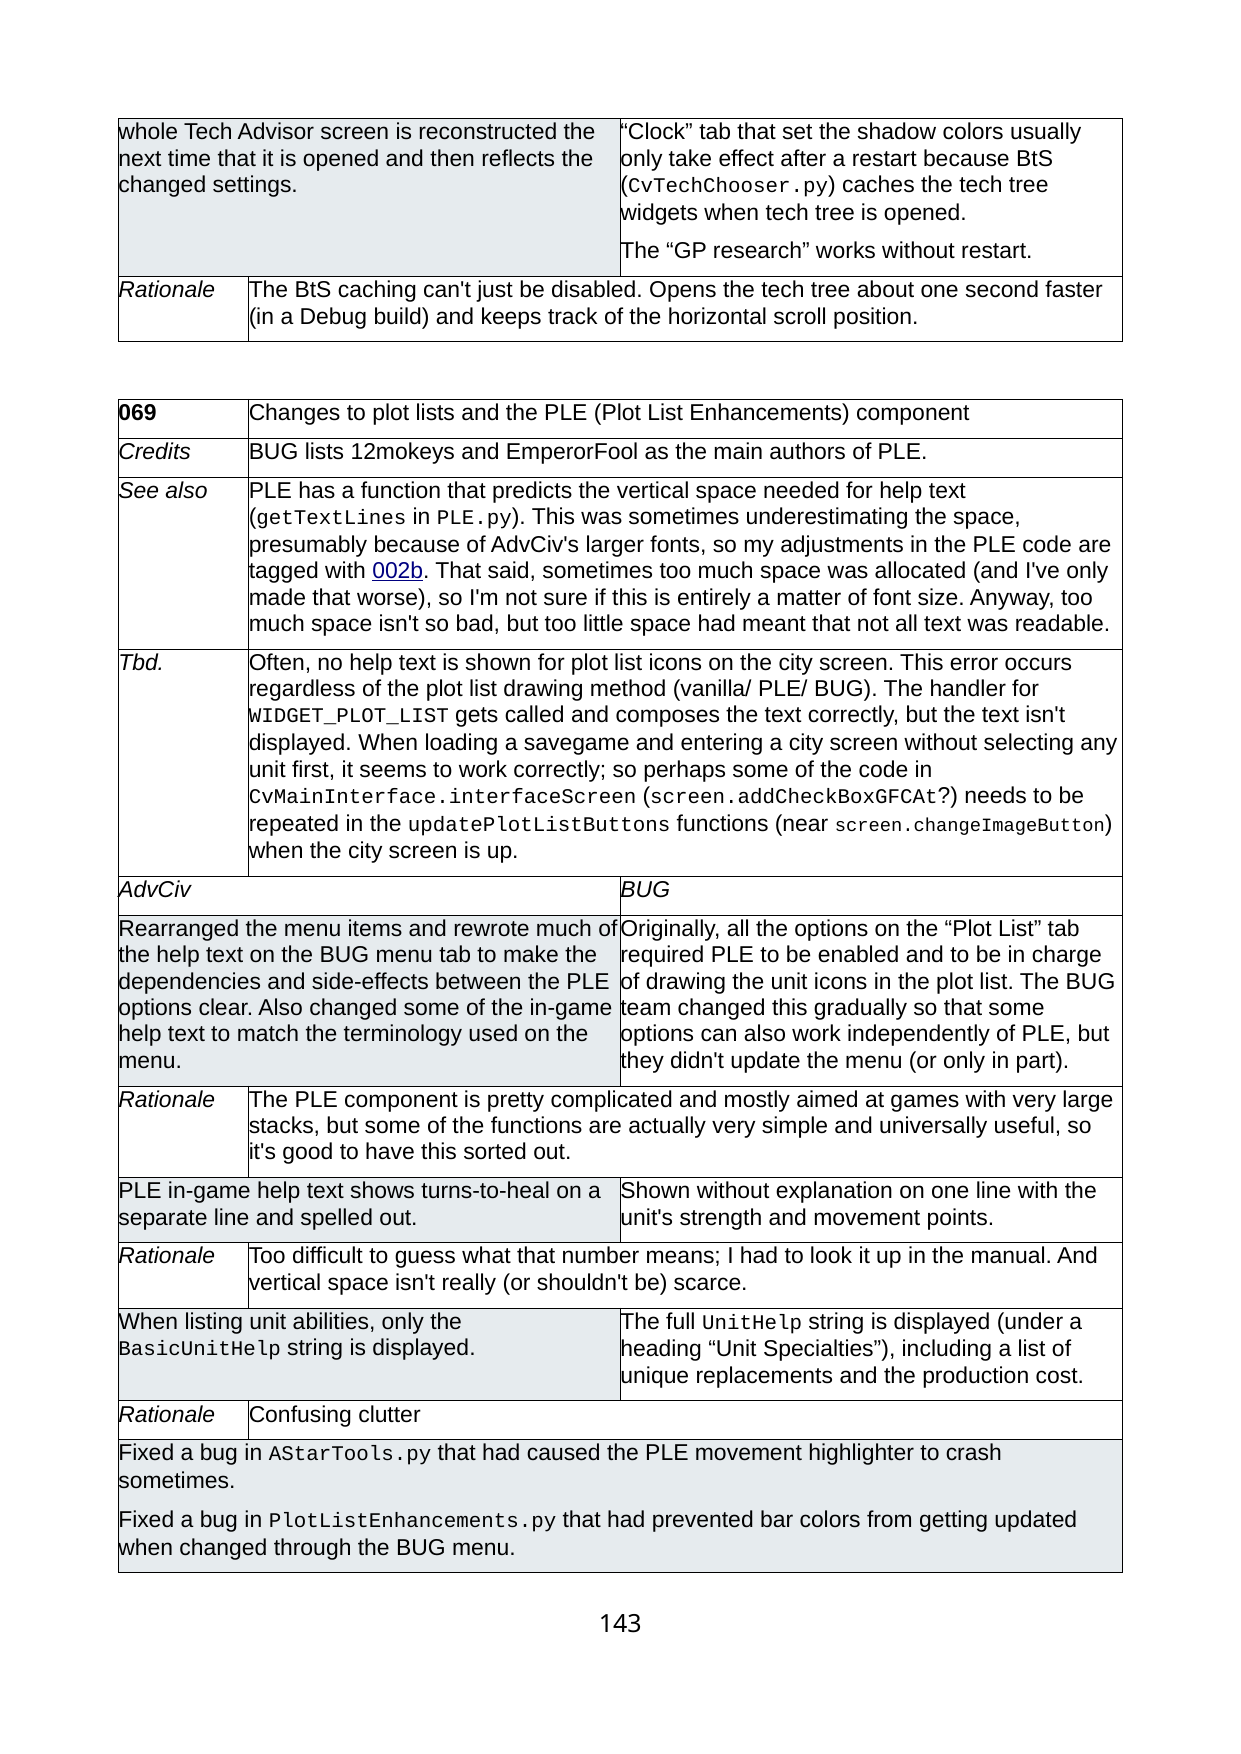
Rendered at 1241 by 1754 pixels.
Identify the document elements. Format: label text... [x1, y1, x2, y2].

table_cell Rationale [119, 1087, 248, 1177]
table_cell Confusing clutter [249, 1401, 1122, 1439]
table_cell Shown without explanation on one line with the unit's strength and movement points. [621, 1178, 1122, 1242]
table_cell Originally, all the options on the “Plot List” tab required PLE to be enabled and to be in charge of drawing the unit icons in the plot list. The BUG team changed this gradually so that some options can also work independently of PLE, but they didn't update the menu (or only in part). [621, 916, 1122, 1086]
table_cell “Clock” tab that set the shadow colors usually only take effect after a restart because BtS (CvTechChooser.py) caches the tech tree widgets when tech tree is opened. The “GP research” works without restart. [621, 119, 1122, 276]
table_cell AdvCiv [119, 877, 620, 915]
table_cell When listing unit abilities, only the BasicUnitHelp string is displayed. [119, 1309, 620, 1400]
table_cell Often, no help text is shown for plot list icons on the city screen. This error occurs regardless of the plot list drawing method (vanilla/ PLE/ BUG). The handler for WIDGET_PLOT_LIST gets called and composes the text correctly, but the text isn't displayed. When loading a savegame and entering a city screen without selecting any unit first, it seems to work correctly; so perhaps some of the code in CvMainInterface.interfaceScreen (screen.addCheckBoxGFCAt?) needs to be repeated in the updatePlotListButtons functions (near screen.changeImageButton) when the city screen is up. [249, 650, 1122, 876]
table_cell The full UnitHelp string is displayed (under a heading “Unit Specialties”), including a list of unique replacements and the production cost. [621, 1309, 1122, 1400]
table_cell Tbd. [119, 650, 248, 876]
table_cell Credits [119, 439, 248, 477]
table_cell The PLE component is pretty complicated and mostly aimed at games with very large stacks, but some of the functions are actually very simple and universally useful, so it's good to have this sorted out. [249, 1087, 1122, 1177]
table_cell Fixed a bug in AStarTools.py that had caused the PLE movement highlighter to crash sometimes. Fixed a bug in PlotListEnhancements.py that had prevented bar colors from getting updated when changed through the BUG menu. [119, 1440, 1122, 1572]
table_cell See also [119, 478, 248, 649]
table_header Changes to plot lists and the PLE (Plot List Enhancements) component [249, 400, 1122, 438]
table_cell PLE in-game help text shows turns-to-heal on a separate line and spelled out. [119, 1178, 620, 1242]
table_cell Too difficult to guess what that number means; I had to look it up in the manual. And vertical space isn't really (or shouldn't be) scarce. [249, 1243, 1122, 1307]
table_cell Rationale [119, 1401, 248, 1439]
table_cell whole Tech Advisor screen is reconstructed the next time that it is opened and then reflects the changed settings. [119, 119, 620, 276]
table_cell Rationale [119, 1243, 248, 1307]
table_header 069 [119, 400, 248, 438]
table_cell BUG [621, 877, 1122, 915]
table_cell PLE has a function that predicts the vertical space needed for help text (getTextLines in PLE.py). This was sometimes underestimating the space, presumably because of AdvCiv's larger fonts, so my adjustments in the PLE code are tagged with 002b. That said, sometimes too much space was allocated (and I've only made that worse), so I'm not sure if this is entirely a matter of font size. Anyway, too much space isn't so bad, but too little space had meant that not all text was readable. [249, 478, 1122, 649]
table_cell The BtS caching can't just be disabled. Opens the tech tree about one second faster (in a Debug build) and keeps track of the horizontal scroll position. [249, 277, 1122, 341]
table_cell BUG lists 12mokeys and EmperorFool as the main authors of PLE. [249, 439, 1122, 477]
table_cell Rearranged the menu items and rewrote much of the help text on the BUG menu tab to make the dependencies and side-effects between the PLE options clear. Also changed some of the in-game help text to match the terminology used on the menu. [119, 916, 620, 1086]
table_cell Rationale [119, 277, 248, 341]
